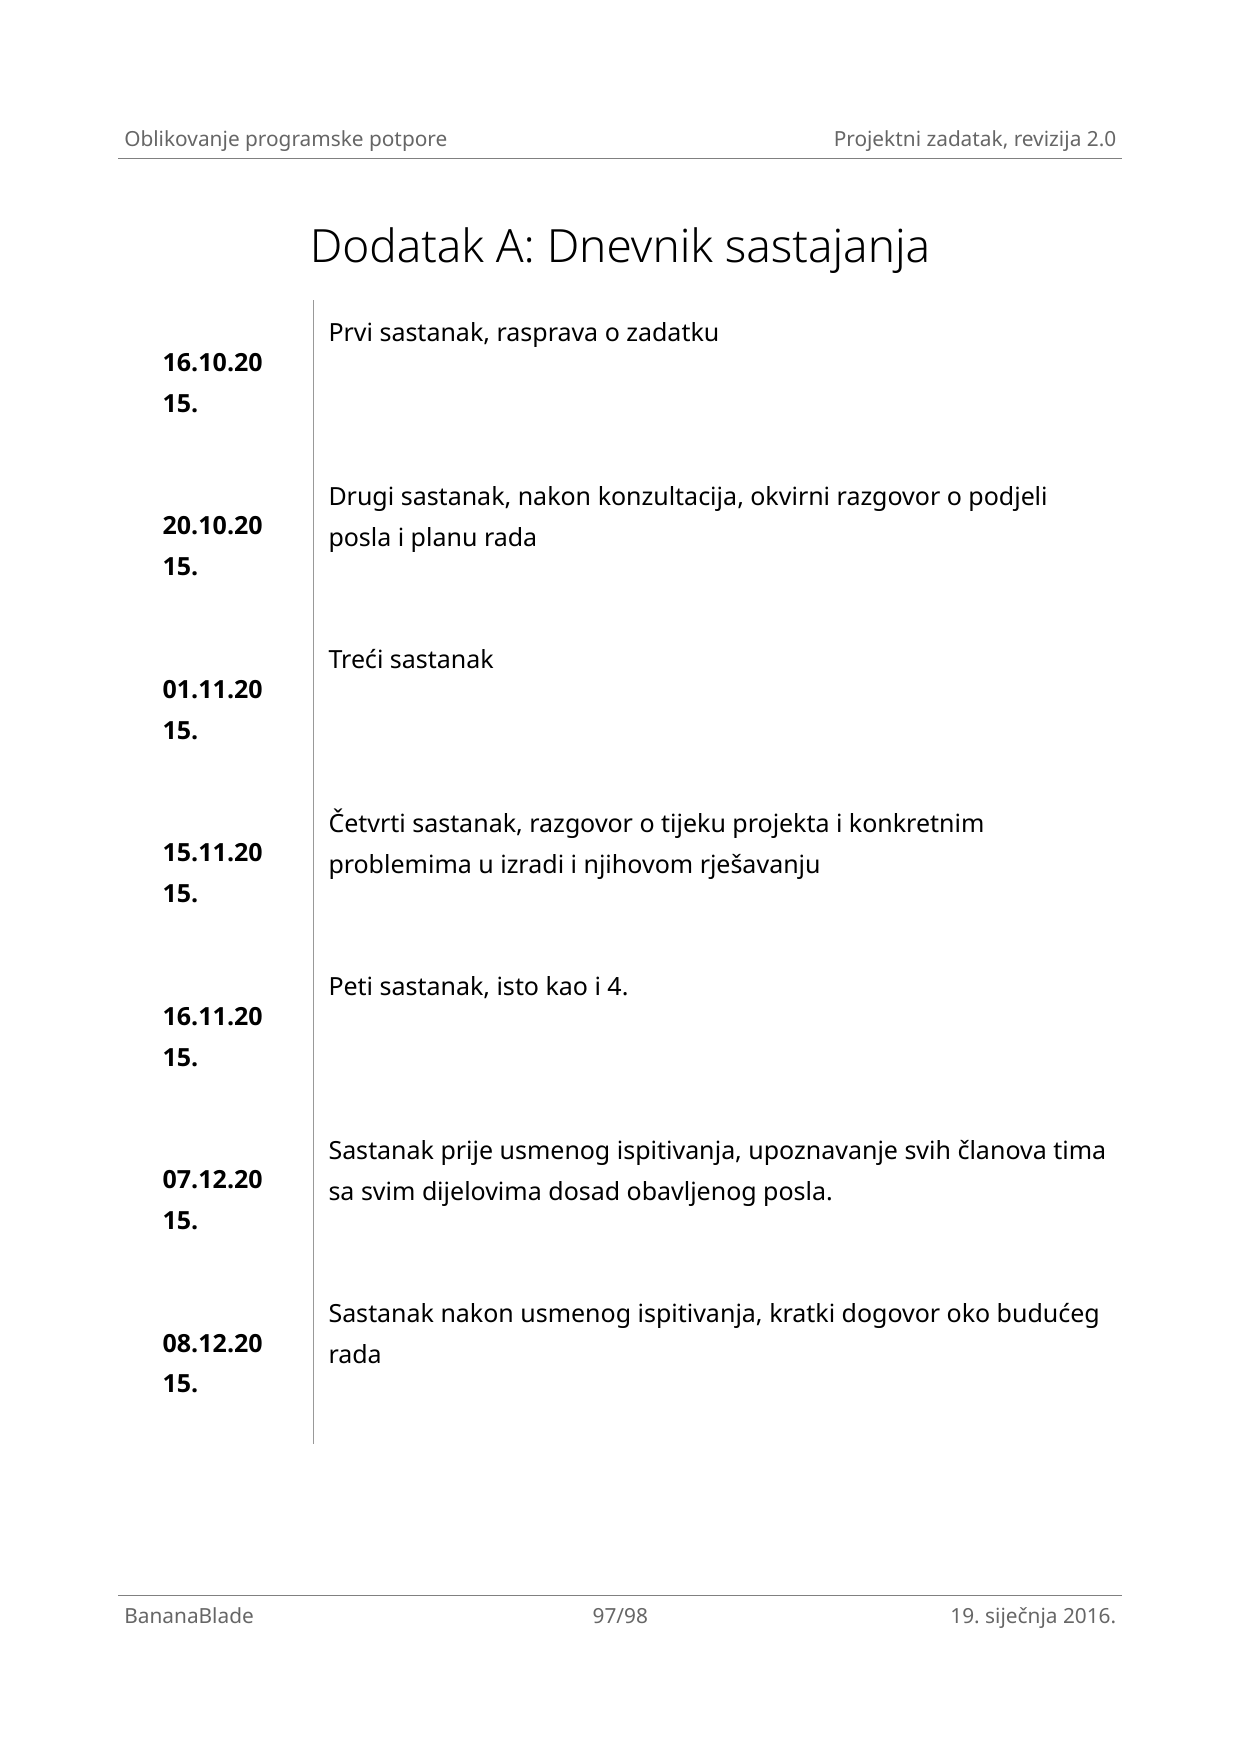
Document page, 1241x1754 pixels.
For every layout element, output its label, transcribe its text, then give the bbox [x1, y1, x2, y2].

table_cell 08.12.2015. [118, 1281, 313, 1444]
table_cell 01.11.2015. [118, 627, 313, 791]
table_cell Peti sastanak, isto kao i 4. [314, 954, 1123, 1117]
table_cell Treći sastanak [314, 627, 1123, 791]
table_cell Sastanak nakon usmenog ispitivanja, kratki dogovor oko budućeg rada [314, 1281, 1123, 1444]
table_header Prvi sastanak, rasprava o zadatku [314, 300, 1123, 464]
table_cell 20.10.2015. [118, 464, 313, 627]
table_cell 16.11.2015. [118, 954, 313, 1117]
table_header 16.10.2015. [118, 300, 313, 464]
table_cell 15.11.2015. [118, 791, 313, 954]
table_cell 07.12.2015. [118, 1118, 313, 1281]
table_cell Četvrti sastanak, razgovor o tijeku projekta i konkretnim problemima u izradi i njihovom rješavanju [314, 791, 1123, 954]
table_cell Sastanak prije usmenog ispitivanja, upoznavanje svih članova tima sa svim dijelovima dosad obavljenog posla. [314, 1118, 1123, 1281]
subtitle Dodatak A: Dnevnik sastajanja [118, 213, 1122, 275]
table_cell Drugi sastanak, nakon konzultacija, okvirni razgovor o podjeli posla i planu rada [314, 464, 1123, 627]
